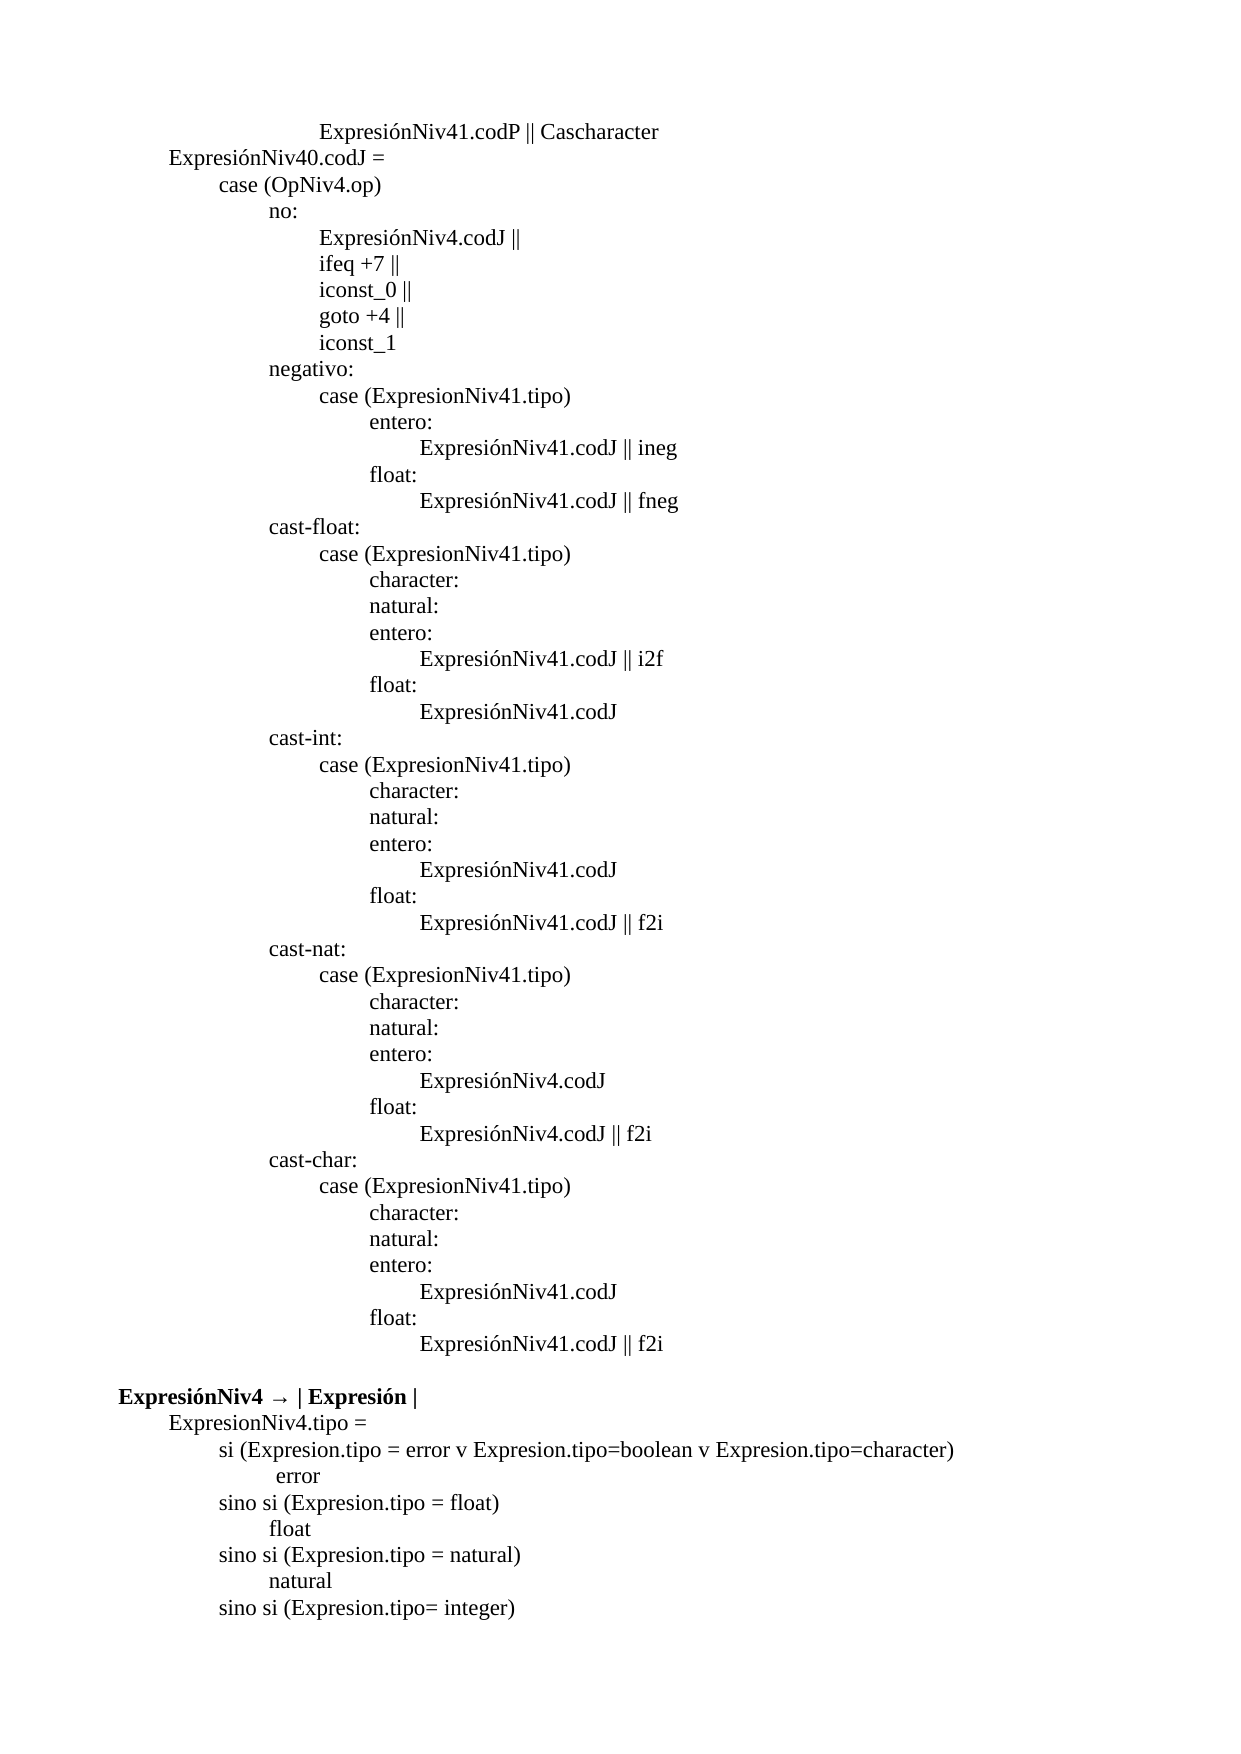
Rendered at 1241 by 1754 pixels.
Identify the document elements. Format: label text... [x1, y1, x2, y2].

text ExpresiónNiv41.codJ [118, 856, 1122, 882]
text ifeq +7 || [118, 250, 1122, 276]
text ExpresiónNiv4.codJ || f2i [118, 1119, 1122, 1146]
text character: [118, 988, 1122, 1014]
text ExpresionNiv4.tipo = [118, 1409, 1122, 1436]
text cast-nat: [118, 935, 1122, 961]
text ExpresiónNiv41.codJ [118, 1278, 1122, 1304]
text natural: [118, 592, 1122, 619]
text no: [118, 197, 1122, 223]
text ExpresiónNiv4.codJ [118, 1067, 1122, 1093]
text natural [118, 1568, 1122, 1594]
text natural: [118, 803, 1122, 830]
text ExpresiónNiv41.codJ || f2i [118, 1330, 1122, 1357]
text iconst_1 [118, 329, 1122, 355]
text character: [118, 566, 1122, 592]
text iconst_0 || [118, 276, 1122, 303]
text case (ExpresionNiv41.tipo) [118, 382, 1122, 408]
text ExpresiónNiv41.codP || Cascharacter [118, 118, 1122, 144]
text float: [118, 1304, 1122, 1330]
text sino si (Expresion.tipo = natural) [118, 1541, 1122, 1568]
text character: [118, 777, 1122, 803]
text case (ExpresionNiv41.tipo) [118, 751, 1122, 777]
text entero: [118, 408, 1122, 434]
text si (Expresion.tipo = error v Expresion.tipo=boolean v Expresion.tipo=character) [118, 1436, 1122, 1462]
text error [118, 1462, 1122, 1488]
text case (ExpresionNiv41.tipo) [118, 540, 1122, 566]
text float: [118, 1093, 1122, 1119]
text case (OpNiv4.op) [118, 171, 1122, 197]
text ExpresiónNiv41.codJ || f2i [118, 909, 1122, 935]
text entero: [118, 619, 1122, 645]
text cast-int: [118, 724, 1122, 751]
text natural: [118, 1014, 1122, 1041]
text case (ExpresionNiv41.tipo) [118, 1172, 1122, 1199]
text ExpresiónNiv40.codJ = [118, 144, 1122, 171]
text case (ExpresionNiv41.tipo) [118, 961, 1122, 988]
text ExpresiónNiv41.codJ || i2f [118, 645, 1122, 672]
text cast-char: [118, 1146, 1122, 1172]
text ExpresiónNiv41.codJ || ineg [118, 434, 1122, 461]
text entero: [118, 1251, 1122, 1278]
text float [118, 1515, 1122, 1541]
text entero: [118, 1041, 1122, 1067]
text float: [118, 672, 1122, 698]
text cast-float: [118, 513, 1122, 540]
text goto +4 || [118, 303, 1122, 329]
text ExpresiónNiv41.codJ || fneg [118, 487, 1122, 513]
text float: [118, 882, 1122, 909]
text float: [118, 461, 1122, 487]
text sino si (Expresion.tipo= integer) [118, 1594, 1122, 1620]
text character: [118, 1199, 1122, 1225]
text ExpresiónNiv4 → | Expresión | [118, 1383, 1122, 1409]
text entero: [118, 830, 1122, 856]
text negativo: [118, 355, 1122, 382]
text sino si (Expresion.tipo = float) [118, 1488, 1122, 1515]
text ExpresiónNiv41.codJ [118, 698, 1122, 724]
text natural: [118, 1225, 1122, 1251]
text ExpresiónNiv4.codJ || [118, 223, 1122, 250]
